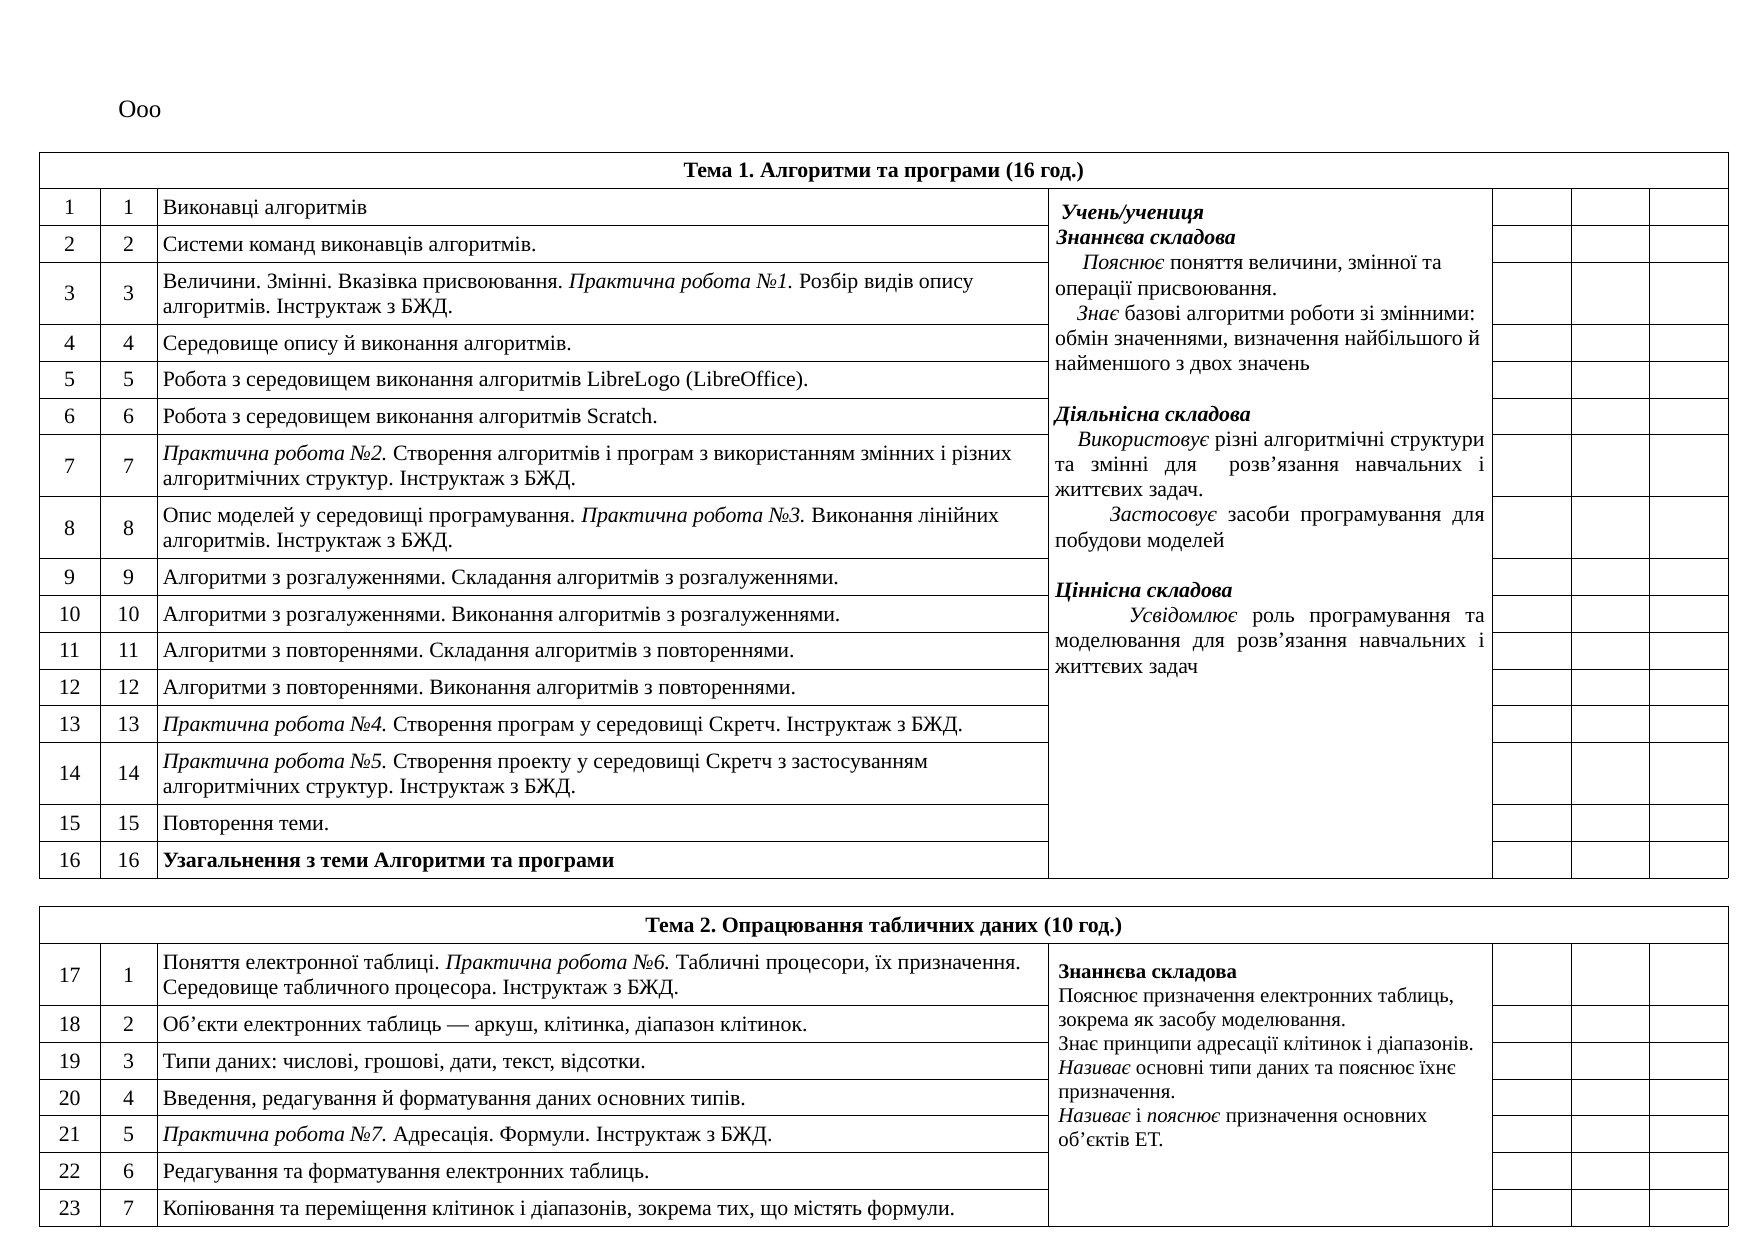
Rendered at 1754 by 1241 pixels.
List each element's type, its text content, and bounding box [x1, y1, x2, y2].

table_cell [1493, 596, 1571, 632]
table_cell [1572, 944, 1649, 1005]
table_cell [1493, 559, 1571, 595]
table_cell 2 [40, 226, 100, 262]
table_cell 17 [40, 944, 100, 1005]
table_cell 19 [40, 1043, 100, 1079]
table_cell [1650, 1190, 1728, 1226]
table_cell [1572, 497, 1649, 558]
table_cell Об’єкти електронних таблиць — аркуш, клітинка, діапазон клітинок. [158, 1006, 1048, 1042]
table_cell 8 [40, 497, 100, 558]
table_cell 9 [40, 559, 100, 595]
table_cell 12 [101, 670, 157, 705]
table_cell 3 [40, 263, 100, 324]
table_cell Величини. Змінні. Вказівка присвоювання. Практична робота №1. Розбір видів опису алгоритмів. Інструктаж з БЖД. [158, 263, 1048, 324]
table_cell [1650, 1043, 1728, 1079]
table_cell Робота з середовищем виконання алгоритмів Scratch. [158, 399, 1048, 434]
table_cell Типи даних: числові, грошові, дати, текст, відсотки. [158, 1043, 1048, 1079]
table_cell 15 [101, 805, 157, 841]
table_cell [1650, 559, 1728, 595]
table_cell [1493, 226, 1571, 262]
table_cell Системи команд виконавців алгоритмів. [158, 226, 1048, 262]
table_cell [1572, 633, 1649, 668]
table_cell [1493, 1080, 1571, 1115]
table_cell [1493, 1043, 1571, 1079]
table_cell [1572, 399, 1649, 434]
table_cell 14 [101, 743, 157, 804]
table_cell Поняття електронної таблиці. Практична робота №6. Табличні процесори, їх призначення. Середовище табличного процесора. Інструктаж з БЖД. [158, 944, 1048, 1005]
table_header Тема 2. Опрацювання табличних даних (10 год.) [40, 907, 1728, 943]
table_cell [1493, 1006, 1571, 1042]
table_cell [1572, 362, 1649, 397]
table_cell [1493, 325, 1571, 361]
table_cell [1572, 842, 1649, 877]
table_cell [1650, 944, 1728, 1005]
table_cell 11 [40, 633, 100, 668]
table_cell 1 [101, 189, 157, 225]
table_cell 13 [40, 706, 100, 742]
table_cell [1493, 706, 1571, 742]
table_cell 7 [40, 435, 100, 496]
table_cell [1650, 226, 1728, 262]
table_cell 10 [40, 596, 100, 632]
table_cell 13 [101, 706, 157, 742]
table_cell 4 [40, 325, 100, 361]
table_cell 18 [40, 1006, 100, 1042]
table_cell [1650, 706, 1728, 742]
table_cell 3 [101, 263, 157, 324]
table_cell [1572, 596, 1649, 632]
table_cell 5 [40, 362, 100, 397]
table_cell [1572, 1190, 1649, 1226]
table_cell 6 [101, 399, 157, 434]
table_cell 20 [40, 1080, 100, 1115]
table_cell [1572, 1080, 1649, 1115]
table_cell 1 [101, 944, 157, 1005]
table_cell [1493, 189, 1571, 225]
table_cell 4 [101, 325, 157, 361]
table_cell [1572, 226, 1649, 262]
table_cell [1493, 1190, 1571, 1226]
table_cell [1650, 842, 1728, 877]
table_cell 10 [101, 596, 157, 632]
table_cell [1650, 1153, 1728, 1189]
table_cell 15 [40, 805, 100, 841]
table_cell 3 [101, 1043, 157, 1079]
table_cell [1572, 670, 1649, 705]
table_cell Практична робота №5. Створення проекту у середовищі Скретч з застосуванням алгоритмічних структур. Інструктаж з БЖД. [158, 743, 1048, 804]
table_cell Повторення теми. [158, 805, 1048, 841]
table_cell [1572, 743, 1649, 804]
table_cell [1493, 435, 1571, 496]
table_cell 9 [101, 559, 157, 595]
table_cell [1650, 435, 1728, 496]
table_cell [1493, 399, 1571, 434]
table_cell 14 [40, 743, 100, 804]
table_cell [1650, 1006, 1728, 1042]
table_cell [1493, 263, 1571, 324]
table_cell Алгоритми з повтореннями. Виконання алгоритмів з повтореннями. [158, 670, 1048, 705]
table_cell Введення, редагування й форматування даних основних типів. [158, 1080, 1048, 1115]
table_cell [1493, 1153, 1571, 1189]
table_cell [1650, 1116, 1728, 1152]
table_cell [1650, 633, 1728, 668]
table_cell 8 [101, 497, 157, 558]
table_cell [1572, 435, 1649, 496]
table_cell [1650, 189, 1728, 225]
table_cell [1650, 325, 1728, 361]
table_cell [1493, 842, 1571, 877]
table_header Тема 1. Алгоритми та програми (16 год.) [40, 153, 1728, 188]
table_cell 22 [40, 1153, 100, 1189]
table_cell [1572, 805, 1649, 841]
table_cell Робота з середовищем виконання алгоритмів LibreLogo (LibreOffice). [158, 362, 1048, 397]
table_cell [1650, 399, 1728, 434]
table_cell 16 [40, 842, 100, 877]
table_cell Виконавці алгоритмів [158, 189, 1048, 225]
table_cell [1493, 633, 1571, 668]
table_cell 7 [101, 435, 157, 496]
table_cell [1493, 805, 1571, 841]
table_cell 2 [101, 226, 157, 262]
table_cell 4 [101, 1080, 157, 1115]
table_cell [1493, 362, 1571, 397]
table_cell Практична робота №7. Адресація. Формули. Інструктаж з БЖД. [158, 1116, 1048, 1152]
table_cell 7 [101, 1190, 157, 1226]
table_cell [1572, 706, 1649, 742]
table_cell [1572, 325, 1649, 361]
table_cell [1572, 559, 1649, 595]
table_cell 11 [101, 633, 157, 668]
table_cell 2 [101, 1006, 157, 1042]
table_cell [1650, 596, 1728, 632]
table_cell [1650, 497, 1728, 558]
table_cell [1650, 263, 1728, 324]
table_cell [1572, 189, 1649, 225]
table_cell 1 [40, 189, 100, 225]
table_cell [1049, 189, 1492, 877]
table_cell [1572, 1043, 1649, 1079]
table_cell [1572, 1116, 1649, 1152]
table_cell 16 [101, 842, 157, 877]
table_cell [1493, 1116, 1571, 1152]
table_cell [1493, 743, 1571, 804]
table_cell 12 [40, 670, 100, 705]
table_cell Опис моделей у середовищі програмування. Практична робота №3. Виконання лінійних алгоритмів. Інструктаж з БЖД. [158, 497, 1048, 558]
text Ооо [118, 94, 1636, 123]
table_cell [1493, 670, 1571, 705]
table_cell 23 [40, 1190, 100, 1226]
table_cell 6 [101, 1153, 157, 1189]
table_cell [1650, 362, 1728, 397]
table_cell [1493, 497, 1571, 558]
table_cell Середовище опису й виконання алгоритмів. [158, 325, 1048, 361]
table_cell Узагальнення з теми Алгоритми та програми [158, 842, 1048, 877]
table_cell [1650, 670, 1728, 705]
table_cell [1493, 944, 1571, 1005]
table_cell Редагування та форматування електронних таблиць. [158, 1153, 1048, 1189]
table_cell [1650, 805, 1728, 841]
table_cell 5 [101, 1116, 157, 1152]
table_cell [1650, 1080, 1728, 1115]
table_cell [1572, 263, 1649, 324]
table_cell [1650, 743, 1728, 804]
table_cell [1572, 1153, 1649, 1189]
table_cell 21 [40, 1116, 100, 1152]
table_cell Практична робота №2. Створення алгоритмів і програм з використанням змінних і різних алгоритмічних структур. Інструктаж з БЖД. [158, 435, 1048, 496]
table_cell [1049, 944, 1492, 1226]
table_cell Копіювання та переміщення клітинок і діапазонів, зокрема тих, що містять формули. [158, 1190, 1048, 1226]
table_cell [1572, 1006, 1649, 1042]
table_cell 5 [101, 362, 157, 397]
table_cell Алгоритми з розгалуженнями. Виконання алгоритмів з розгалуженнями. [158, 596, 1048, 632]
table_cell Алгоритми з розгалуженнями. Складання алгоритмів з розгалуженнями. [158, 559, 1048, 595]
table_cell Алгоритми з повтореннями. Складання алгоритмів з повтореннями. [158, 633, 1048, 668]
table_cell 6 [40, 399, 100, 434]
table_cell Практична робота №4. Створення програм у середовищі Скретч. Інструктаж з БЖД. [158, 706, 1048, 742]
